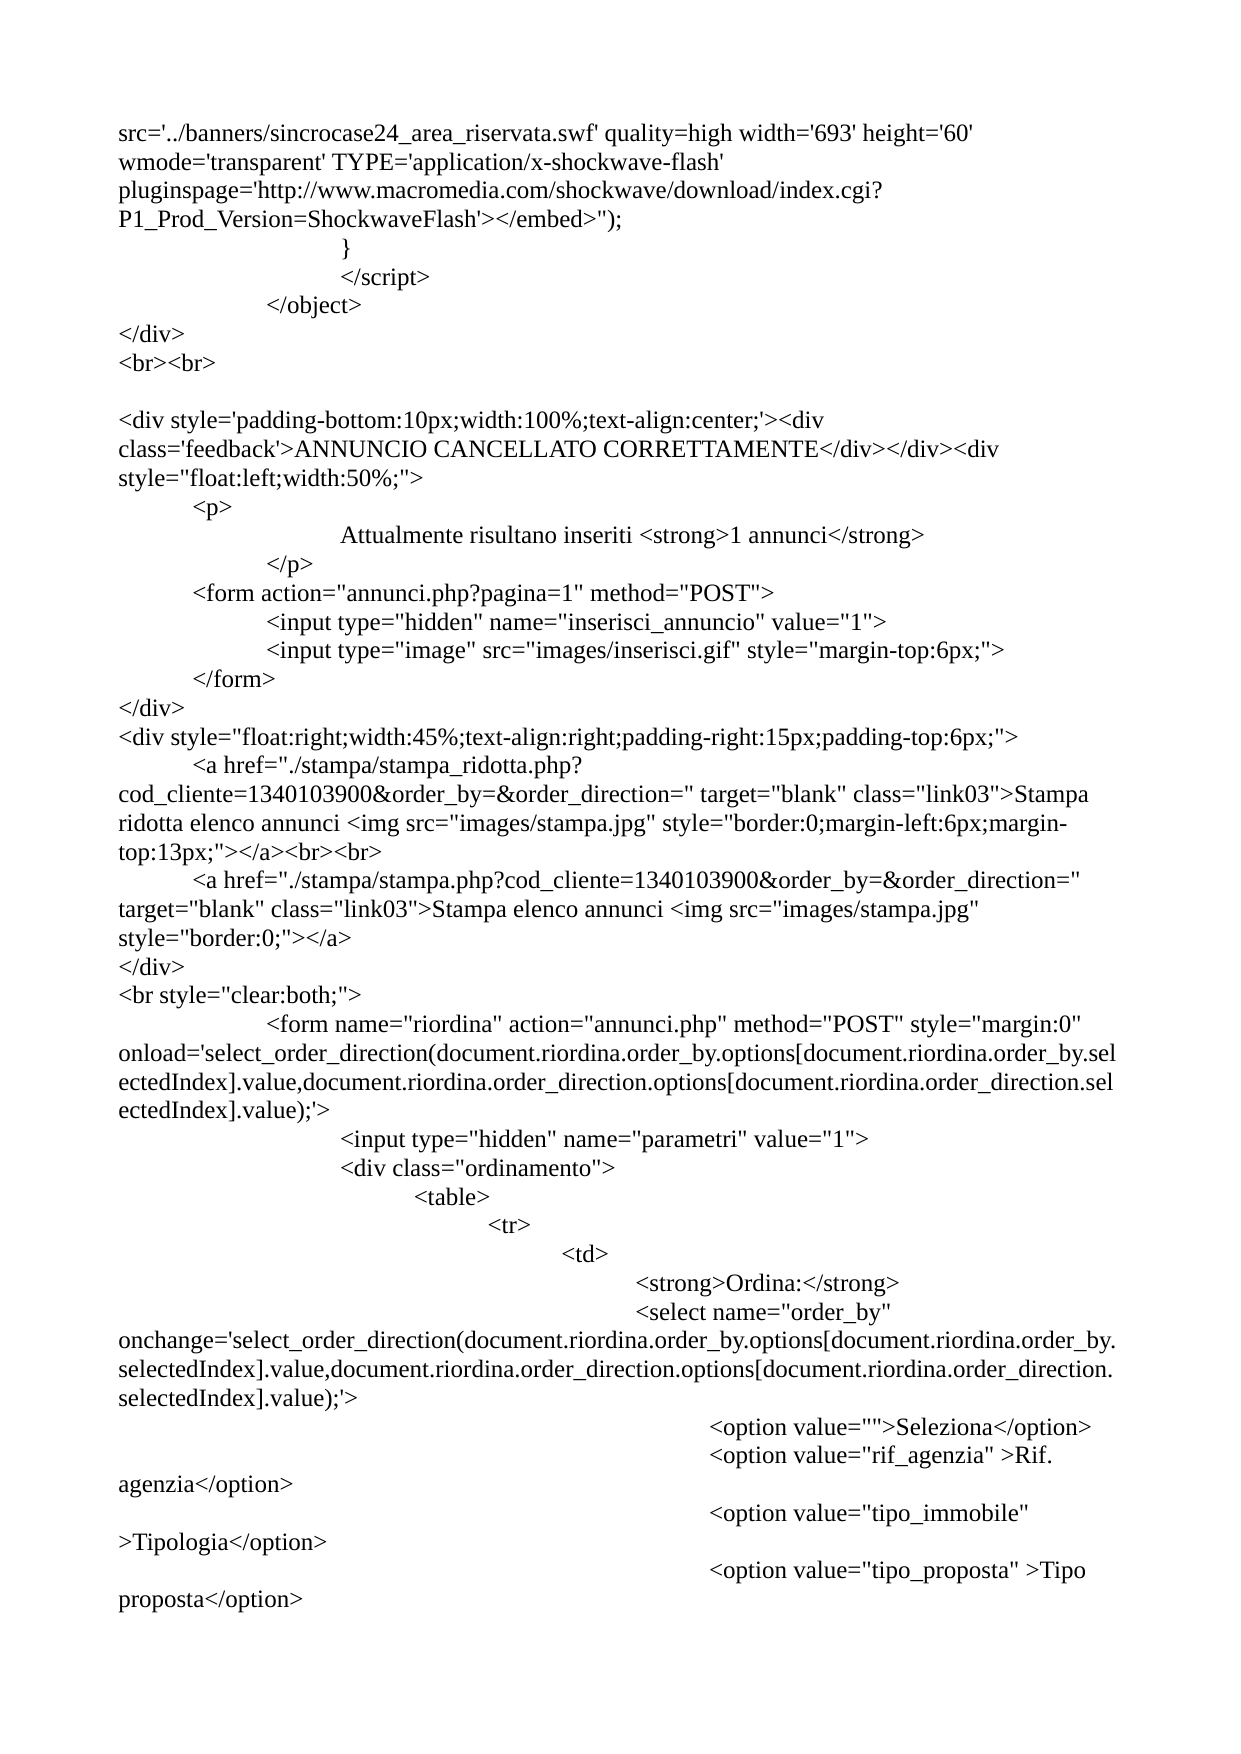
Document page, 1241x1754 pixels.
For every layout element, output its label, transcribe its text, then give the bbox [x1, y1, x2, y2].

text src='../banners/sincrocase24_area_riservata.swf' quality=high width='693' height='60' wmode='transparent' TYPE='application/x-shockwave-flash' pluginspage='http://www.macromedia.com/shockwave/download/index.cgi?P1_Prod_Version=ShockwaveFlash'></embed>"); } </script> </object> </div> <br><br> <div style='padding-bottom:10px;width:100%;text-align:center;'><div class='feedback'>ANNUNCIO CANCELLATO CORRETTAMENTE</div></div><div style="float:left;width:50%;"> <p> Attualmente risultano inseriti <strong>1 annunci</strong> </p> <form action="annunci.php?pagina=1" method="POST"> <input type="hidden" name="inserisci_annuncio" value="1"> <input type="image" src="images/inserisci.gif" style="margin-top:6px;"> </form> </div> <div style="float:right;width:45%;text-align:right;padding-right:15px;padding-top:6px;"> <a href="./stampa/stampa_ridotta.php?cod_cliente=1340103900&order_by=&order_direction=" target="blank" class="link03">Stampa ridotta elenco annunci <img src="images/stampa.jpg" style="border:0;margin-left:6px;margin-top:13px;"></a><br><br> <a href="./stampa/stampa.php?cod_cliente=1340103900&order_by=&order_direction=" target="blank" class="link03">Stampa elenco annunci <img src="images/stampa.jpg" style="border:0;"></a> </div> <br style="clear:both;"> <form name="riordina" action="annunci.php" method="POST" style="margin:0" onload='select_order_direction(document.riordina.order_by.options[document.riordina.order_by.selectedIndex].value,document.riordina.order_direction.options[document.riordina.order_direction.selectedIndex].value);'> <input type="hidden" name="parametri" value="1"> <div class="ordinamento"> <table> <tr> <td> <strong>Ordina:</strong> <select name="order_by" onchange='select_order_direction(document.riordina.order_by.options[document.riordina.order_by.selectedIndex].value,document.riordina.order_direction.options[document.riordina.order_direction.selectedIndex].value);'> <option value="">Seleziona</option> <option value="rif_agenzia" >Rif. agenzia</option> <option value="tipo_immobile" >Tipologia</option> <option value="tipo_proposta" >Tipo proposta</option> [118, 118, 1122, 1613]
